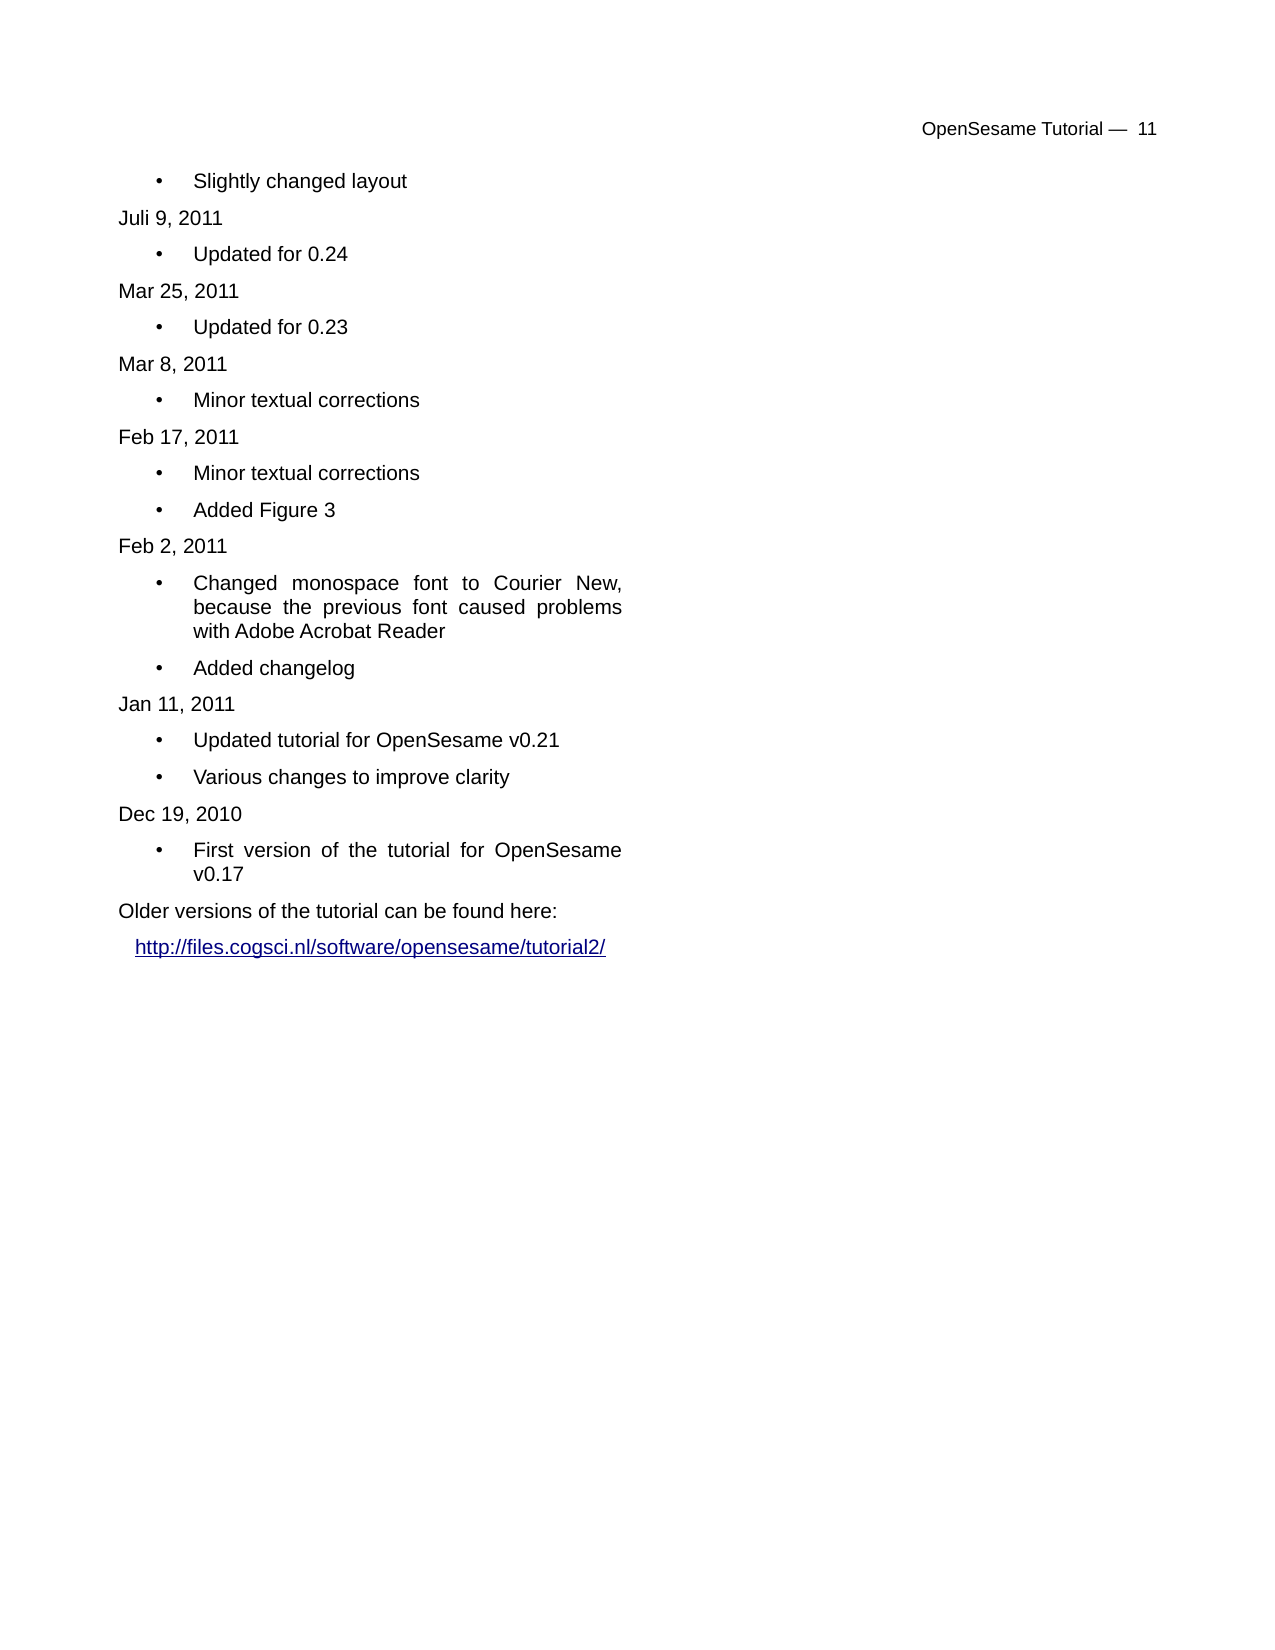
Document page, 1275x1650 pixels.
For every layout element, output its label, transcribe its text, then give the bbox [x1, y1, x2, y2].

text Older versions of the tutorial can be found here: [118, 898, 622, 922]
text http://files.cogsci.nl/software/opensesame/tutorial2/ [118, 935, 622, 959]
list First version of the tutorial for OpenSesame v0.17 [156, 838, 622, 886]
list Various changes to improve clarity [156, 765, 622, 789]
list Slightly changed layout [156, 169, 622, 193]
text Jan 11, 2011 [118, 692, 622, 716]
text Feb 2, 2011 [118, 534, 622, 558]
text Feb 17, 2011 [118, 425, 622, 449]
text Mar 25, 2011 [118, 279, 622, 303]
list Updated for 0.23 [156, 315, 622, 339]
list Changed monospace font to Courier New, because the previous font caused problems with Adobe Acrobat Reader [156, 571, 622, 643]
list Updated for 0.24 [156, 242, 622, 266]
list Updated tutorial for OpenSesame v0.21 [156, 728, 622, 752]
list Minor textual corrections [156, 461, 622, 485]
text Mar 8, 2011 [118, 352, 622, 376]
text Dec 19, 2010 [118, 801, 622, 825]
list Added changelog [156, 655, 622, 679]
list Minor textual corrections [156, 388, 622, 412]
list Added Figure 3 [156, 498, 622, 522]
text Juli 9, 2011 [118, 206, 622, 230]
